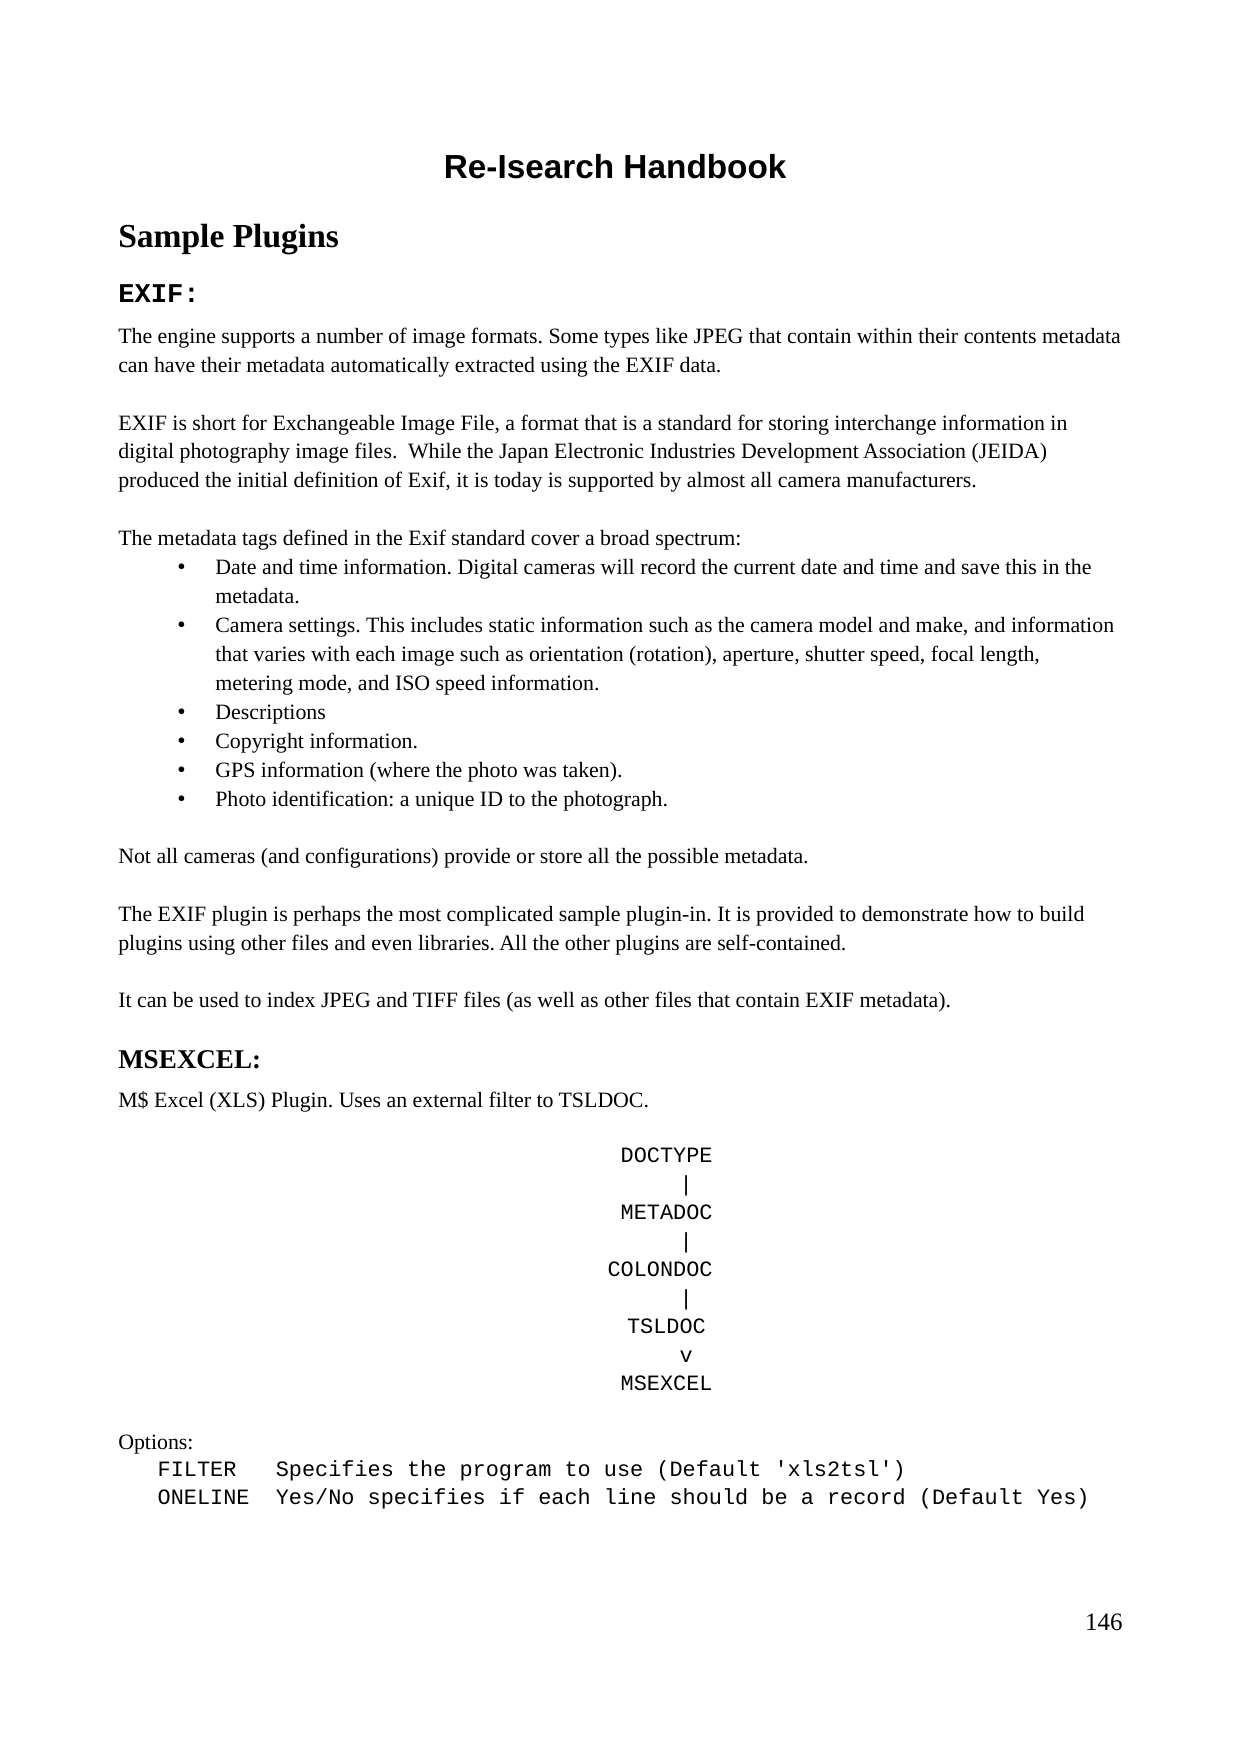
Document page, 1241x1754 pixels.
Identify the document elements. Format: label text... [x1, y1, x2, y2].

text The metadata tags defined in the Exif standard cover a broad spectrum: [118, 525, 1122, 550]
list Photo identification: a unique ID to the photograph. [178, 786, 1122, 811]
subtitle MSEXCEL: [118, 1043, 1122, 1075]
text COLONDOC [118, 1258, 1122, 1283]
list Camera settings. This includes static information such as the camera model and make, and information that varies with each image such as orientation (rotation), aperture, shutter speed, focal length, metering mode, and ISO speed information. [178, 612, 1122, 695]
subtitle EXIF: [118, 280, 1122, 311]
text METADOC [118, 1202, 1122, 1226]
text DOCTYPE [118, 1145, 1122, 1169]
text Not all cameras (and configurations) provide or store all the possible metadata. [118, 843, 1122, 868]
text MSEXCEL [118, 1372, 1122, 1397]
subtitle Sample Plugins [118, 216, 1122, 255]
text v [118, 1344, 1122, 1368]
text EXIF is short for Exchangeable Image File, a format that is a standard for storing interchange information in digital photography image files. While the Japan Electronic Industries Development Association (JEIDA) produced the initial definition of Exif, it is today is supported by almost all camera manufacturers. [118, 409, 1122, 493]
list Date and time information. Digital cameras will record the current date and time and save this in the metadata. [178, 554, 1122, 608]
text FILTER Specifies the program to use (Default 'xls2tsl') [118, 1458, 1122, 1483]
text It can be used to index JPEG and TIFF files (as well as other files that contain EXIF metadata). [118, 987, 1122, 1012]
text The EXIF plugin is perhaps the most complicated sample plugin-in. It is provided to demonstrate how to build plugins using other files and even libraries. All the other plugins are self-contained. [118, 901, 1122, 955]
text M$ Excel (XLS) Plugin. Uses an external filter to TSLDOC. [118, 1087, 1122, 1112]
text ONELINE Yes/No specifies if each line should be a record (Default Yes) [118, 1487, 1122, 1511]
list Copyright information. [178, 728, 1122, 753]
list GPS information (where the photo was taken). [178, 757, 1122, 782]
text The engine supports a number of image formats. Some types like JPEG that contain within their contents metadata can have their metadata automatically extracted using the EXIF data. [118, 323, 1122, 377]
text Options: [118, 1429, 1122, 1454]
text TSLDOC [118, 1315, 1122, 1340]
list Descriptions [178, 699, 1122, 724]
text | [118, 1230, 1122, 1255]
text | [118, 1287, 1122, 1312]
text | [118, 1173, 1122, 1198]
